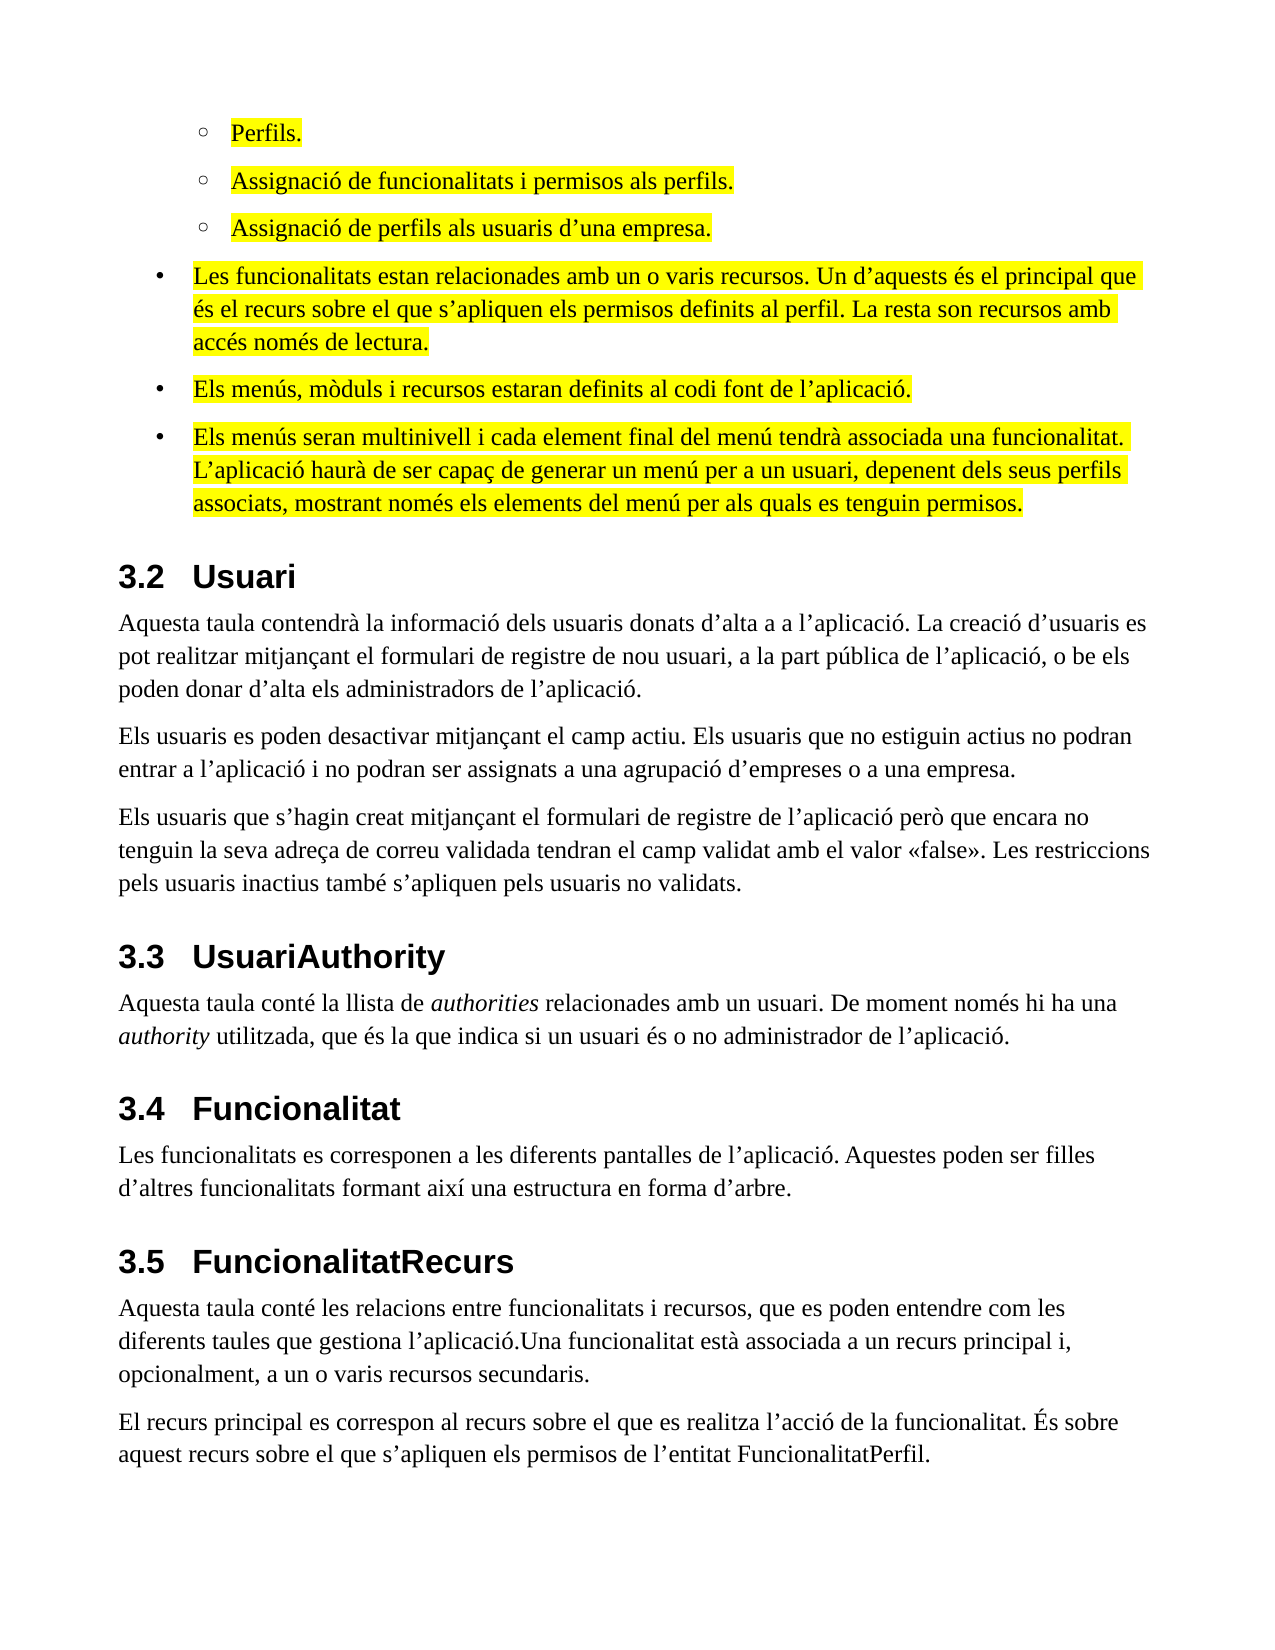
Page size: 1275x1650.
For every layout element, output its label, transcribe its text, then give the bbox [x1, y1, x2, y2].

text Aquesta taula contendrà la informació dels usuaris donats d’alta a a l’aplicació. La creació d’usuaris es pot realitzar mitjançant el formulari de registre de nou usuari, a la part pública de l’aplicació, o be els poden donar d’alta els administradors de l’aplicació. [118, 608, 1157, 703]
text El recurs principal es correspon al recurs sobre el que es realitza l’acció de la funcionalitat. És sobre aquest recurs sobre el que s’apliquen els permisos de l’entitat FuncionalitatPerfil. [118, 1407, 1157, 1468]
subtitle Funcionalitat [118, 1089, 1157, 1128]
list Perfils. [193, 118, 1157, 147]
subtitle Usuari [118, 557, 1157, 595]
list Assignació de perfils als usuaris d’una empresa. [193, 213, 1157, 242]
text Aquesta taula conté la llista de authorities relacionades amb un usuari. De moment només hi ha una authority utilitzada, que és la que indica si un usuari és o no administrador de l’aplicació. [118, 988, 1157, 1049]
text Aquesta taula conté les relacions entre funcionalitats i recursos, que es poden entendre com les diferents taules que gestiona l’aplicació.Una funcionalitat està associada a un recurs principal i, opcionalment, a un o varis recursos secundaris. [118, 1293, 1157, 1388]
list Les funcionalitats estan relacionades amb un o varis recursos. Un d’aquests és el principal que és el recurs sobre el que s’apliquen els permisos definits al perfil. La resta son recursos amb accés només de lectura. [156, 261, 1157, 356]
list Els menús, mòduls i recursos estaran definits al codi font de l’aplicació. [156, 374, 1157, 403]
subtitle FuncionalitatRecurs [118, 1242, 1157, 1280]
text Els usuaris que s’hagin creat mitjançant el formulari de registre de l’aplicació però que encara no tenguin la seva adreça de correu validada tendran el camp validat amb el valor «false». Les restriccions pels usuaris inactius també s’apliquen pels usuaris no validats. [118, 802, 1157, 897]
list Assignació de funcionalitats i permisos als perfils. [193, 166, 1157, 194]
text Les funcionalitats es corresponen a les diferents pantalles de l’aplicació. Aquestes poden ser filles d’altres funcionalitats formant així una estructura en forma d’arbre. [118, 1140, 1157, 1202]
list Els menús seran multinivell i cada element final del menú tendrà associada una funcionalitat. L’aplicació haurà de ser capaç de generar un menú per a un usuari, depenent dels seus perfils associats, mostrant només els elements del menú per als quals es tenguin permisos. [156, 422, 1157, 517]
subtitle UsuariAuthority [118, 937, 1157, 975]
text Els usuaris es poden desactivar mitjançant el camp actiu. Els usuaris que no estiguin actius no podran entrar a l’aplicació i no podran ser assignats a una agrupació d’empreses o a una empresa. [118, 721, 1157, 783]
